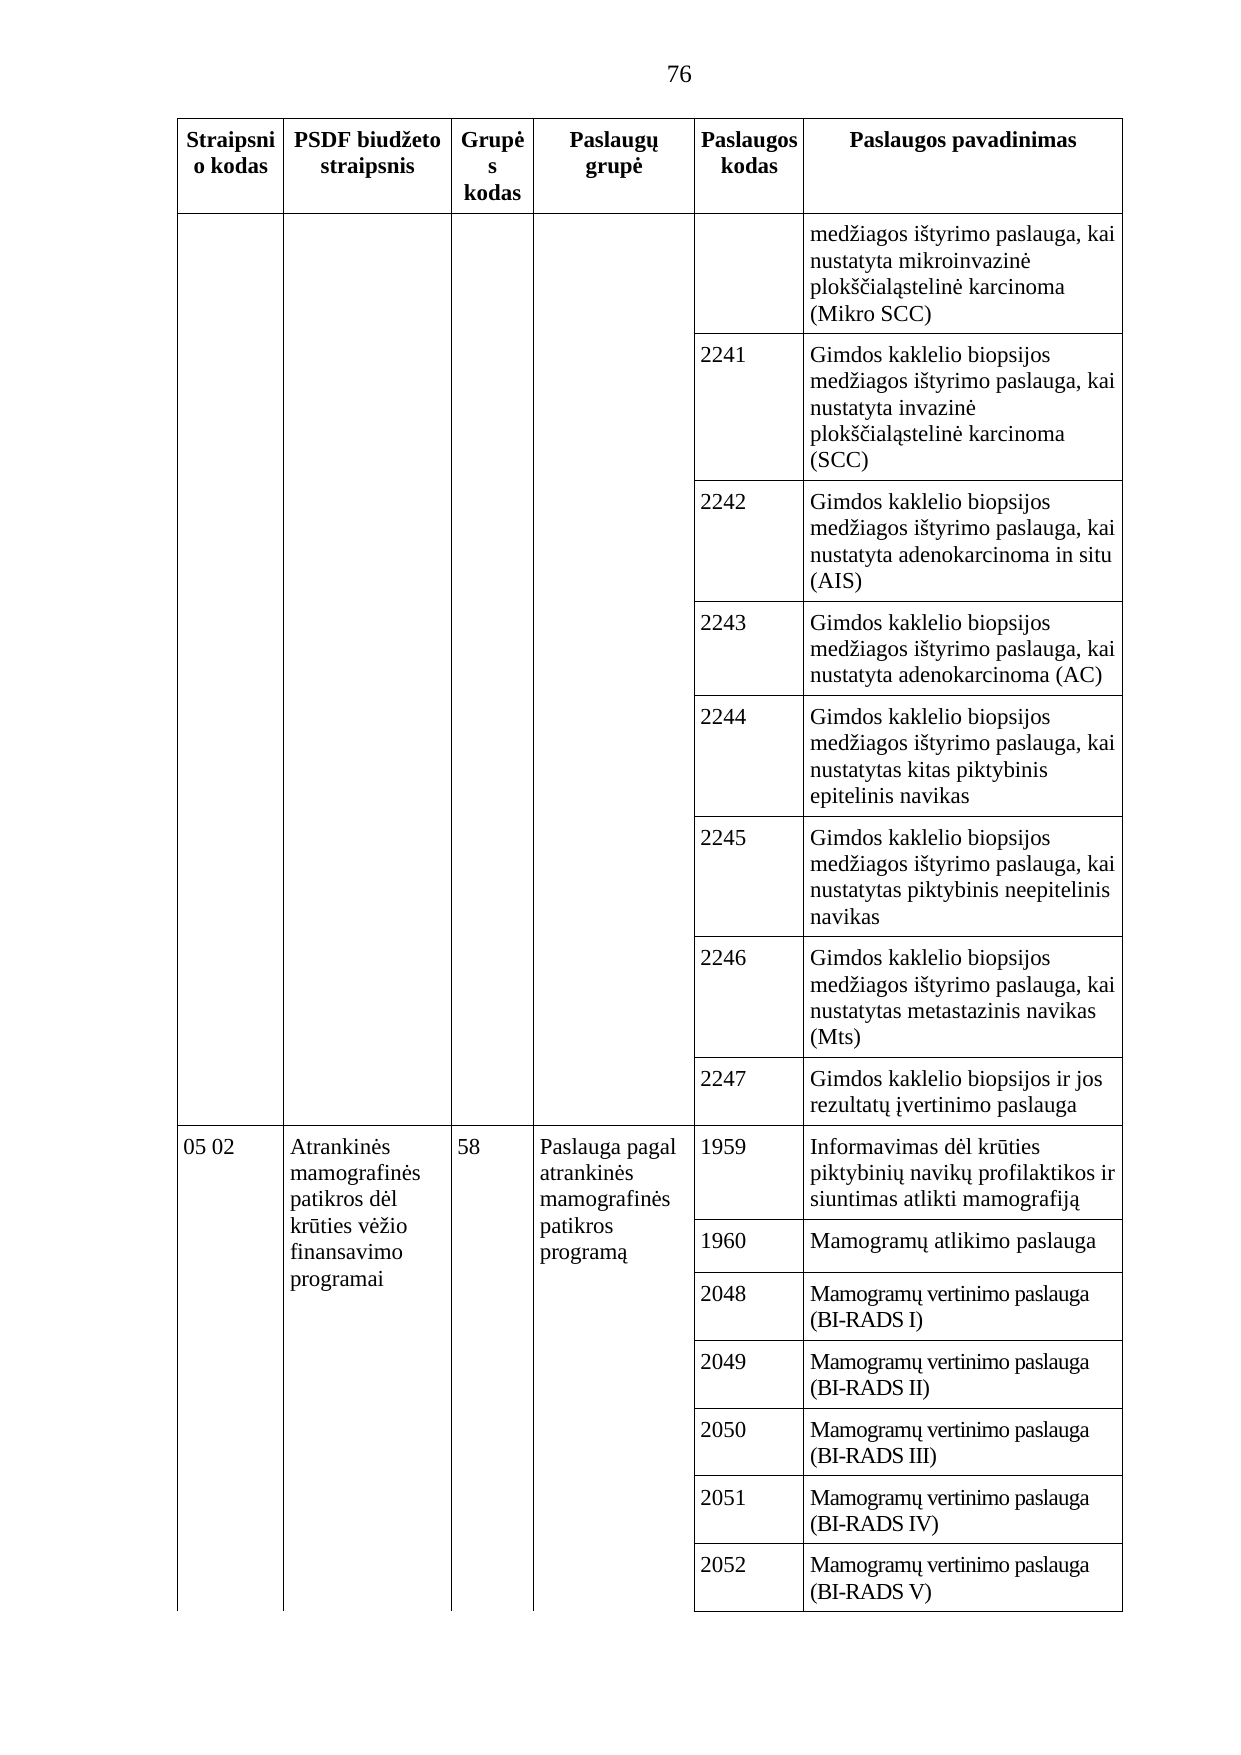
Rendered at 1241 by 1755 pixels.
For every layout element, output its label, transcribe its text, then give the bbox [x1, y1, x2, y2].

table_cell [452, 1272, 533, 1339]
table_cell 2244 [695, 696, 803, 816]
table_cell [284, 1543, 451, 1611]
table_cell [452, 1057, 533, 1125]
table_cell [534, 1272, 694, 1339]
table_cell [534, 695, 694, 816]
table_cell [178, 1340, 283, 1407]
table_cell 1959 [695, 1126, 803, 1219]
table_cell [284, 333, 451, 480]
table_cell [284, 601, 451, 695]
table_cell [534, 936, 694, 1057]
table_cell Gimdos kaklelio biopsijos medžiagos ištyrimo paslauga, kai nustatyta adenokarcinoma (AC) [804, 602, 1122, 695]
table_cell [284, 1408, 451, 1475]
table_header PSDF biudžeto straipsnis [284, 119, 451, 212]
table_cell 2050 [695, 1409, 803, 1475]
table_cell [452, 1543, 533, 1611]
table_cell [534, 1543, 694, 1611]
table_cell Gimdos kaklelio biopsijos medžiagos ištyrimo paslauga, kai nustatytas piktybinis neepitelinis navikas [804, 817, 1122, 936]
table_cell Atrankinės mamografinės patikros dėl krūties vėžio finansavimo programai [284, 1126, 451, 1339]
table_cell Gimdos kaklelio biopsijos medžiagos ištyrimo paslauga, kai nustatyta adenokarcinoma in situ (AIS) [804, 481, 1122, 601]
table_cell 2242 [695, 481, 803, 601]
table_cell [452, 1408, 533, 1475]
table_cell 2052 [695, 1544, 803, 1611]
table_cell [534, 480, 694, 601]
table_cell [452, 480, 533, 601]
table_cell [534, 1340, 694, 1407]
table_cell [178, 333, 283, 480]
table_cell [452, 1475, 533, 1543]
table_cell Mamogramų vertinimo paslauga (BI-RADS V) [804, 1544, 1122, 1611]
table_cell Mamogramų vertinimo paslauga (BI-RADS II) [804, 1341, 1122, 1407]
table_cell [178, 695, 283, 816]
table_cell Gimdos kaklelio biopsijos medžiagos ištyrimo paslauga, kai nustatytas kitas piktybinis epitelinis navikas [804, 696, 1122, 816]
table_cell [284, 1057, 451, 1125]
table_cell [534, 1475, 694, 1543]
table_cell [178, 1543, 283, 1611]
table_cell [534, 1408, 694, 1475]
table_cell Mamogramų vertinimo paslauga (BI-RADS IV) [804, 1476, 1122, 1543]
table_cell 1960 [695, 1220, 803, 1272]
table_header Grupės kodas [452, 119, 533, 212]
table_cell [695, 214, 803, 333]
table_cell 2048 [695, 1273, 803, 1339]
table_cell [452, 695, 533, 816]
table_cell [452, 1340, 533, 1407]
table_cell [284, 695, 451, 816]
table_cell [284, 480, 451, 601]
table_header Paslaugos kodas [695, 119, 803, 212]
table_cell Informavimas dėl krūties piktybinių navikų profilaktikos ir siuntimas atlikti mamografiją [804, 1126, 1122, 1219]
table_cell [452, 333, 533, 480]
table_cell 2049 [695, 1341, 803, 1407]
table_cell [284, 214, 451, 333]
table_cell [452, 1219, 533, 1272]
table_cell 2245 [695, 817, 803, 936]
table_cell [178, 480, 283, 601]
table_cell [534, 1057, 694, 1125]
table_cell [178, 1272, 283, 1339]
table_cell 2241 [695, 334, 803, 480]
table_cell Mamogramų vertinimo paslauga (BI-RADS III) [804, 1409, 1122, 1475]
table_cell [178, 1408, 283, 1475]
table_cell [178, 601, 283, 695]
table_header Paslaugos pavadinimas [804, 119, 1122, 212]
table_cell [178, 816, 283, 936]
table_cell [284, 936, 451, 1057]
table_cell Gimdos kaklelio biopsijos ir jos rezultatų įvertinimo paslauga [804, 1058, 1122, 1125]
table_cell [452, 601, 533, 695]
table_cell 58 [452, 1126, 533, 1219]
table_cell [284, 816, 451, 936]
table_cell [178, 214, 283, 333]
table_cell [534, 816, 694, 936]
table_cell [452, 214, 533, 333]
table_cell 2246 [695, 937, 803, 1057]
table_cell [452, 936, 533, 1057]
table_cell [178, 1057, 283, 1125]
table_cell [452, 816, 533, 936]
table_cell [284, 1475, 451, 1543]
table_cell 2247 [695, 1058, 803, 1125]
table_cell [534, 214, 694, 333]
table_cell medžiagos ištyrimo paslauga, kai nustatyta mikroinvazinė plokščialąstelinė karcinoma (Mikro SCC) [804, 214, 1122, 333]
table_cell Mamogramų vertinimo paslauga (BI-RADS I) [804, 1273, 1122, 1339]
table_header Straipsnio kodas [178, 119, 283, 212]
table_cell Gimdos kaklelio biopsijos medžiagos ištyrimo paslauga, kai nustatytas metastazinis navikas (Mts) [804, 937, 1122, 1057]
table_cell [178, 936, 283, 1057]
table_cell 2051 [695, 1476, 803, 1543]
table_cell Gimdos kaklelio biopsijos medžiagos ištyrimo paslauga, kai nustatyta invazinė plokščialąstelinė karcinoma (SCC) [804, 334, 1122, 480]
table_cell Mamogramų atlikimo paslauga [804, 1220, 1122, 1272]
table_cell [178, 1475, 283, 1543]
table_cell 05 02 [178, 1126, 283, 1219]
table_cell [284, 1340, 451, 1407]
table_cell [534, 601, 694, 695]
table_header Paslaugų grupė [534, 119, 694, 212]
table_cell 2243 [695, 602, 803, 695]
table_cell [534, 333, 694, 480]
table_cell Paslauga pagal atrankinės mamografinės patikros programą [534, 1126, 694, 1272]
table_cell [178, 1219, 283, 1272]
